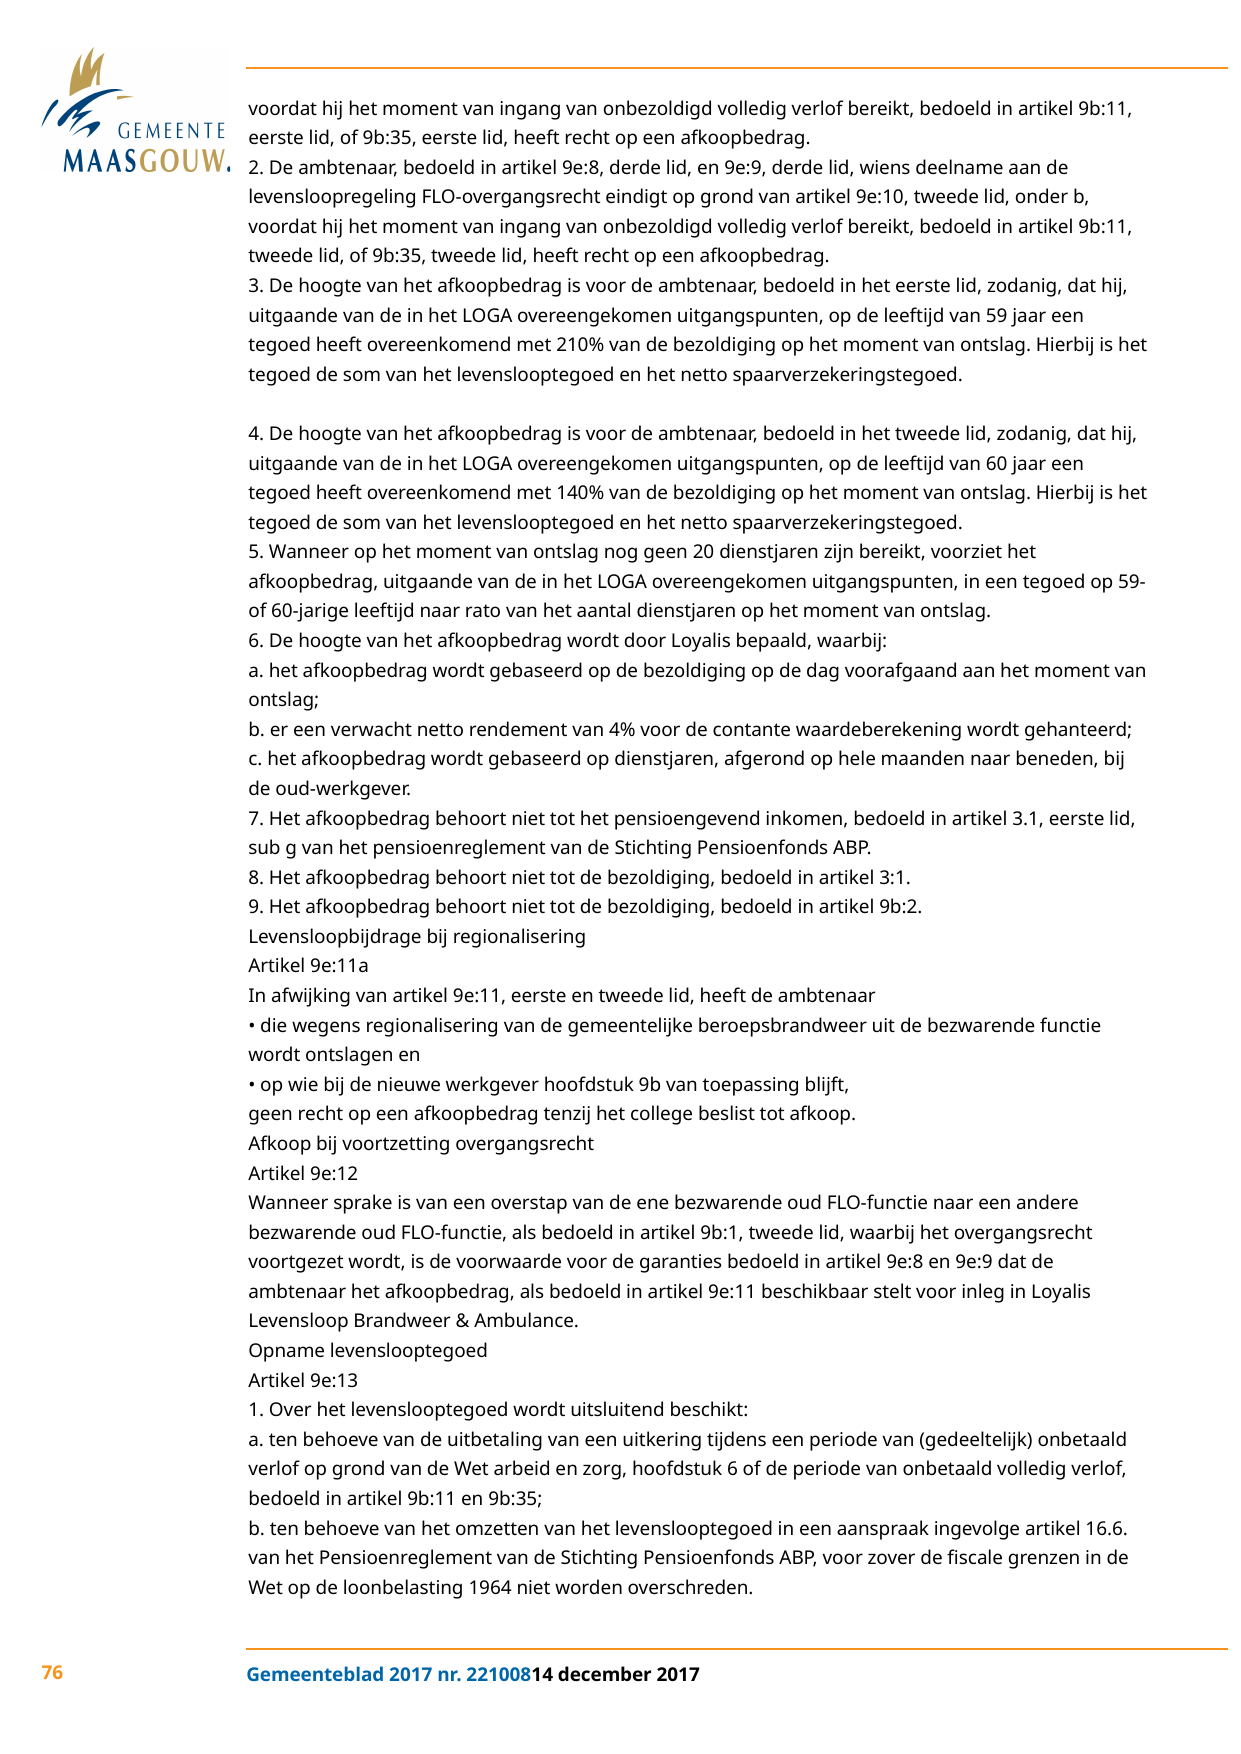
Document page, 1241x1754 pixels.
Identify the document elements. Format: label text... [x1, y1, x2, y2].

text a. het afkoopbedrag wordt gebaseerd op de bezoldiging op de dag voorafgaand aan het moment van ontslag; [248, 657, 1152, 712]
text 2. De ambtenaar, bedoeld in artikel 9e:8, derde lid, en 9e:9, derde lid, wiens deelname aan de levensloopregeling FLO-overgangsrecht eindigt op grond van artikel 9e:10, tweede lid, onder b, voordat hij het moment van ingang van onbezoldigd volledig verlof bereikt, bedoeld in artikel 9b:11, tweede lid, of 9b:35, tweede lid, heeft recht op een afkoopbedrag. [248, 154, 1152, 268]
text Artikel 9e:11a [248, 953, 1152, 978]
text c. het afkoopbedrag wordt gebaseerd op dienstjaren, afgerond op hele maanden naar beneden, bij de oud-werkgever. [248, 746, 1152, 801]
text Artikel 9e:12 [248, 1160, 1152, 1186]
text • op wie bij de nieuwe werkgever hoofdstuk 9b van toepassing blijft, [248, 1071, 1152, 1097]
text 7. Het afkoopbedrag behoort niet tot het pensioengevend inkomen, bedoeld in artikel 3.1, eerste lid, sub g van het pensioenreglement van de Stichting Pensioenfonds ABP. [248, 805, 1152, 860]
text 1. Over het levenslooptegoed wordt uitsluitend beschikt: [248, 1396, 1152, 1422]
text • die wegens regionalisering van de gemeentelijke beroepsbrandweer uit de bezwarende functie wordt ontslagen en [248, 1012, 1152, 1067]
text 6. De hoogte van het afkoopbedrag wordt door Loyalis bepaald, waarbij: [248, 627, 1152, 653]
text 4. De hoogte van het afkoopbedrag is voor de ambtenaar, bedoeld in het tweede lid, zodanig, dat hij, uitgaande van de in het LOGA overeengekomen uitgangspunten, op de leeftijd van 60 jaar een tegoed heeft overeenkomend met 140% van de bezoldiging op het moment van ontslag. Hierbij is het tegoed de som van het levenslooptegoed en het netto spaarverzekeringstegoed. [248, 420, 1152, 535]
text Afkoop bij voortzetting overgangsrecht [248, 1130, 1152, 1156]
text 9. Het afkoopbedrag behoort niet tot de bezoldiging, bedoeld in artikel 9b:2. [248, 893, 1152, 919]
text geen recht op een afkoopbedrag tenzij het college beslist tot afkoop. [248, 1101, 1152, 1126]
text b. ten behoeve van het omzetten van het levenslooptegoed in een aanspraak ingevolge artikel 16.6. van het Pensioenreglement van de Stichting Pensioenfonds ABP, voor zover de fiscale grenzen in de Wet op de loonbelasting 1964 niet worden overschreden. [248, 1515, 1152, 1600]
text voordat hij het moment van ingang van onbezoldigd volledig verlof bereikt, bedoeld in artikel 9b:11, eerste lid, of 9b:35, eerste lid, heeft recht op een afkoopbedrag. [248, 95, 1152, 150]
text b. er een verwacht netto rendement van 4% voor de contante waardeberekening wordt gehanteerd; [248, 716, 1152, 742]
text 8. Het afkoopbedrag behoort niet tot de bezoldiging, bedoeld in artikel 3:1. [248, 864, 1152, 890]
text Artikel 9e:13 [248, 1367, 1152, 1393]
text 5. Wanneer op het moment van ontslag nog geen 20 dienstjaren zijn bereikt, voorziet het afkoopbedrag, uitgaande van de in het LOGA overeengekomen uitgangspunten, in een tegoed op 59- of 60-jarige leeftijd naar rato van het aantal dienstjaren op het moment van ontslag. [248, 538, 1152, 623]
text a. ten behoeve van de uitbetaling van een uitkering tijdens een periode van (gedeeltelijk) onbetaald verlof op grond van de Wet arbeid en zorg, hoofdstuk 6 of de periode van onbetaald volledig verlof, bedoeld in artikel 9b:11 en 9b:35; [248, 1426, 1152, 1511]
picture [41, 47, 231, 172]
text In afwijking van artikel 9e:11, eerste en tweede lid, heeft de ambtenaar [248, 982, 1152, 1008]
text Wanneer sprake is van een overstap van de ene bezwarende oud FLO-functie naar een andere bezwarende oud FLO-functie, als bedoeld in artikel 9b:1, tweede lid, waarbij het overgangsrecht voortgezet wordt, is de voorwaarde voor de garanties bedoeld in artikel 9e:8 en 9e:9 dat de ambtenaar het afkoopbedrag, als bedoeld in artikel 9e:11 beschikbaar stelt voor inleg in Loyalis Levensloop Brandweer & Ambulance. [248, 1189, 1152, 1333]
text Opname levenslooptegoed [248, 1337, 1152, 1363]
text 3. De hoogte van het afkoopbedrag is voor de ambtenaar, bedoeld in het eerste lid, zodanig, dat hij, uitgaande van de in het LOGA overeengekomen uitgangspunten, op de leeftijd van 59 jaar een tegoed heeft overeenkomend met 210% van de bezoldiging op het moment van ontslag. Hierbij is het tegoed de som van het levenslooptegoed en het netto spaarverzekeringstegoed. [248, 272, 1152, 387]
text Levensloopbijdrage bij regionalisering [248, 923, 1152, 949]
